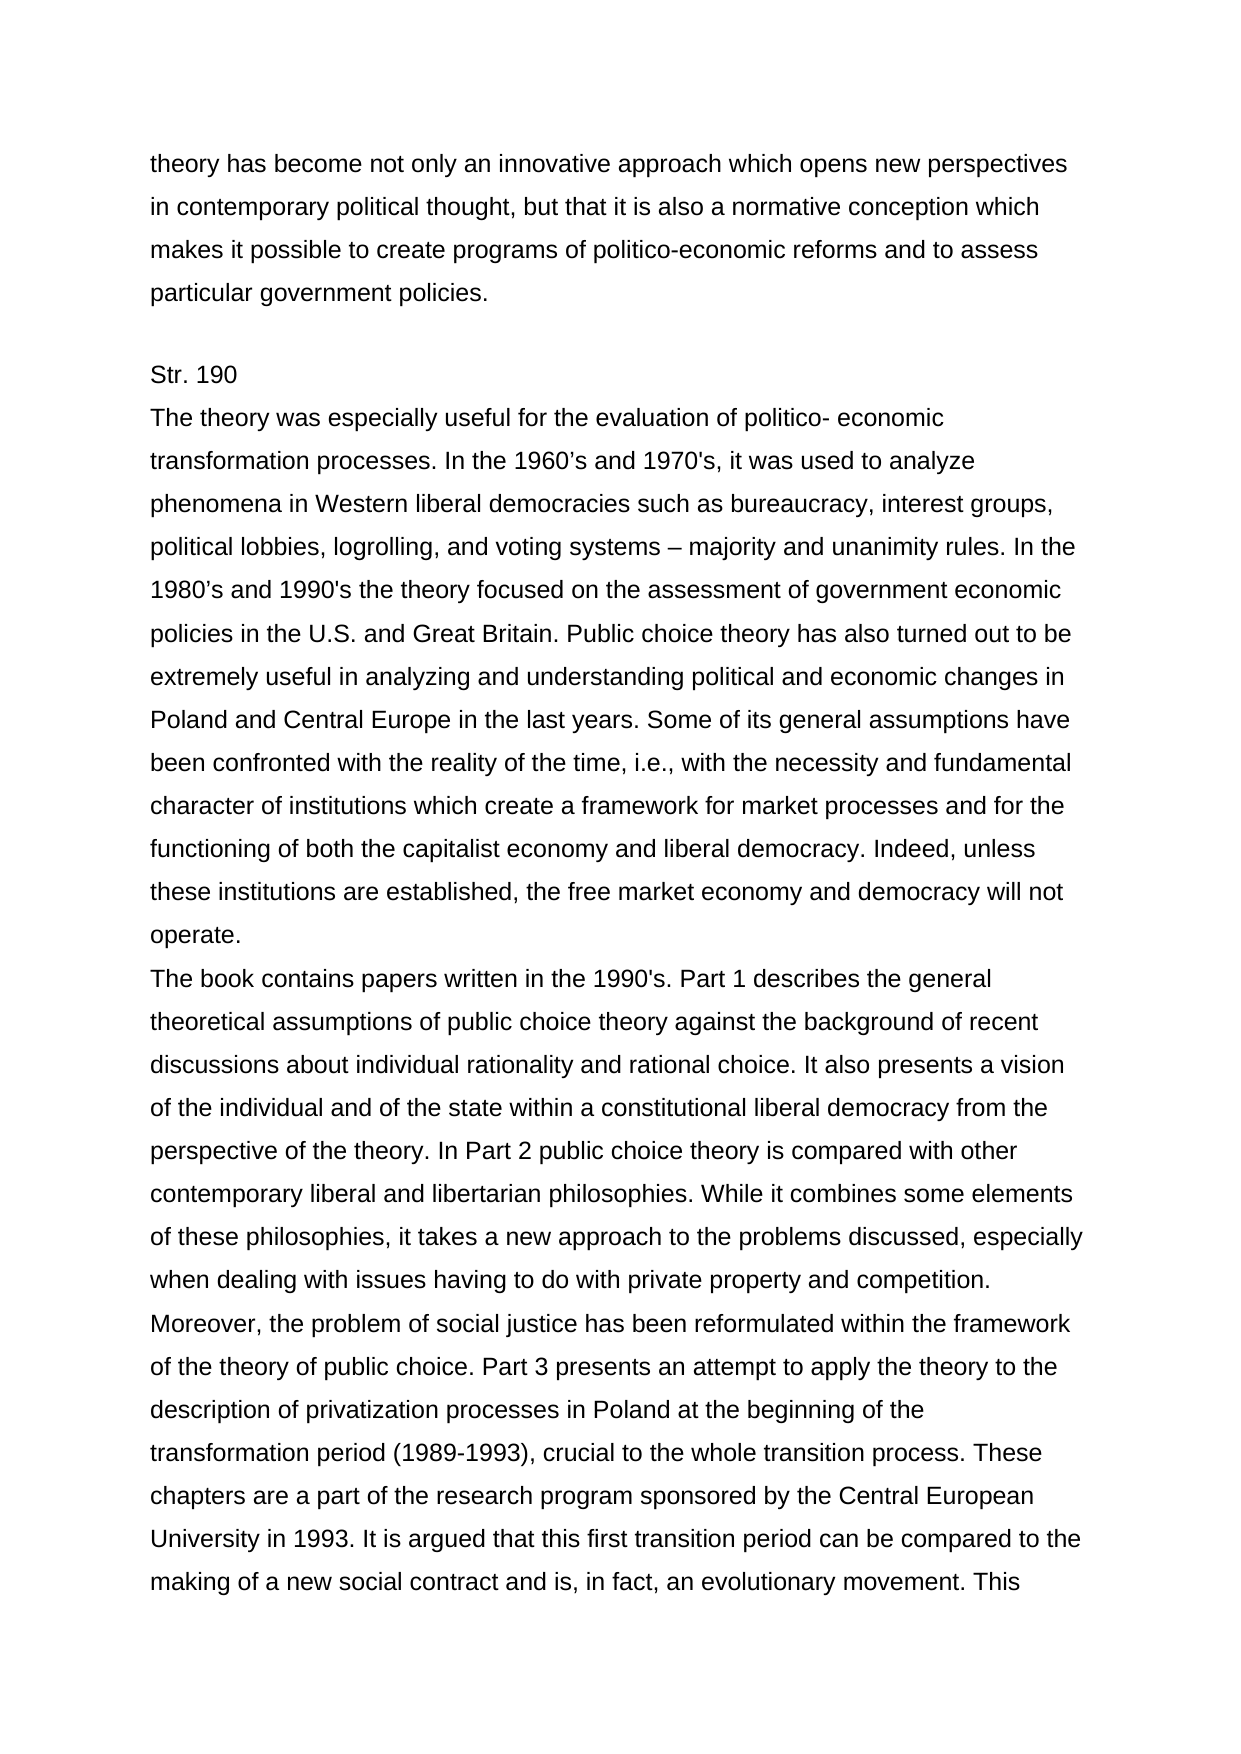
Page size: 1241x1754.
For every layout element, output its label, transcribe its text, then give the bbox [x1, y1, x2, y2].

text The book contains papers written in the 1990's. Part 1 describes the general theoretical assumptions of public choice theory against the background of recent discussions about individual rationality and rational choice. It also presents a vision of the individual and of the state within a constitutional liberal democracy from the perspective of the theory. In Part 2 public choice theory is compared with other contemporary liberal and libertarian philosophies. While it combines some elements of these philosophies, it takes a new approach to the problems discussed, especially when dealing with issues having to do with private property and competition. Moreover, the problem of social justice has been reformulated within the framework of the theory of public choice. Part 3 presents an attempt to apply the theory to the description of privatization processes in Poland at the beginning of the transformation period (1989-1993), crucial to the whole transition process. These chapters are a part of the research program sponsored by the Central European University in 1993. It is argued that this first transition period can be compared to the making of a new social contract and is, in fact, an evolutionary movement. This [150, 964, 1091, 1596]
text theory has become not only an innovative approach which opens new perspectives in contemporary political thought, but that it is also a normative conception which makes it possible to create programs of politico-economic reforms and to assess particular government policies. [150, 149, 1091, 307]
text The theory was especially useful for the evaluation of politico- economic transformation processes. In the 1960’s and 1970's, it was used to analyze phenomena in Western liberal democracies such as bureaucracy, interest groups, political lobbies, logrolling, and voting systems – majority and unanimity rules. In the 1980’s and 1990's the theory focused on the assessment of government economic policies in the U.S. and Great Britain. Public choice theory has also turned out to be extremely useful in analyzing and understanding political and economic changes in Poland and Central Europe in the last years. Some of its general assumptions have been confronted with the reality of the time, i.e., with the necessity and fundamental character of institutions which create a framework for market processes and for the functioning of both the capitalist economy and liberal democracy. Indeed, unless these institutions are established, the free market economy and democracy will not operate. [150, 403, 1091, 949]
text Str. 190 [150, 360, 1091, 389]
